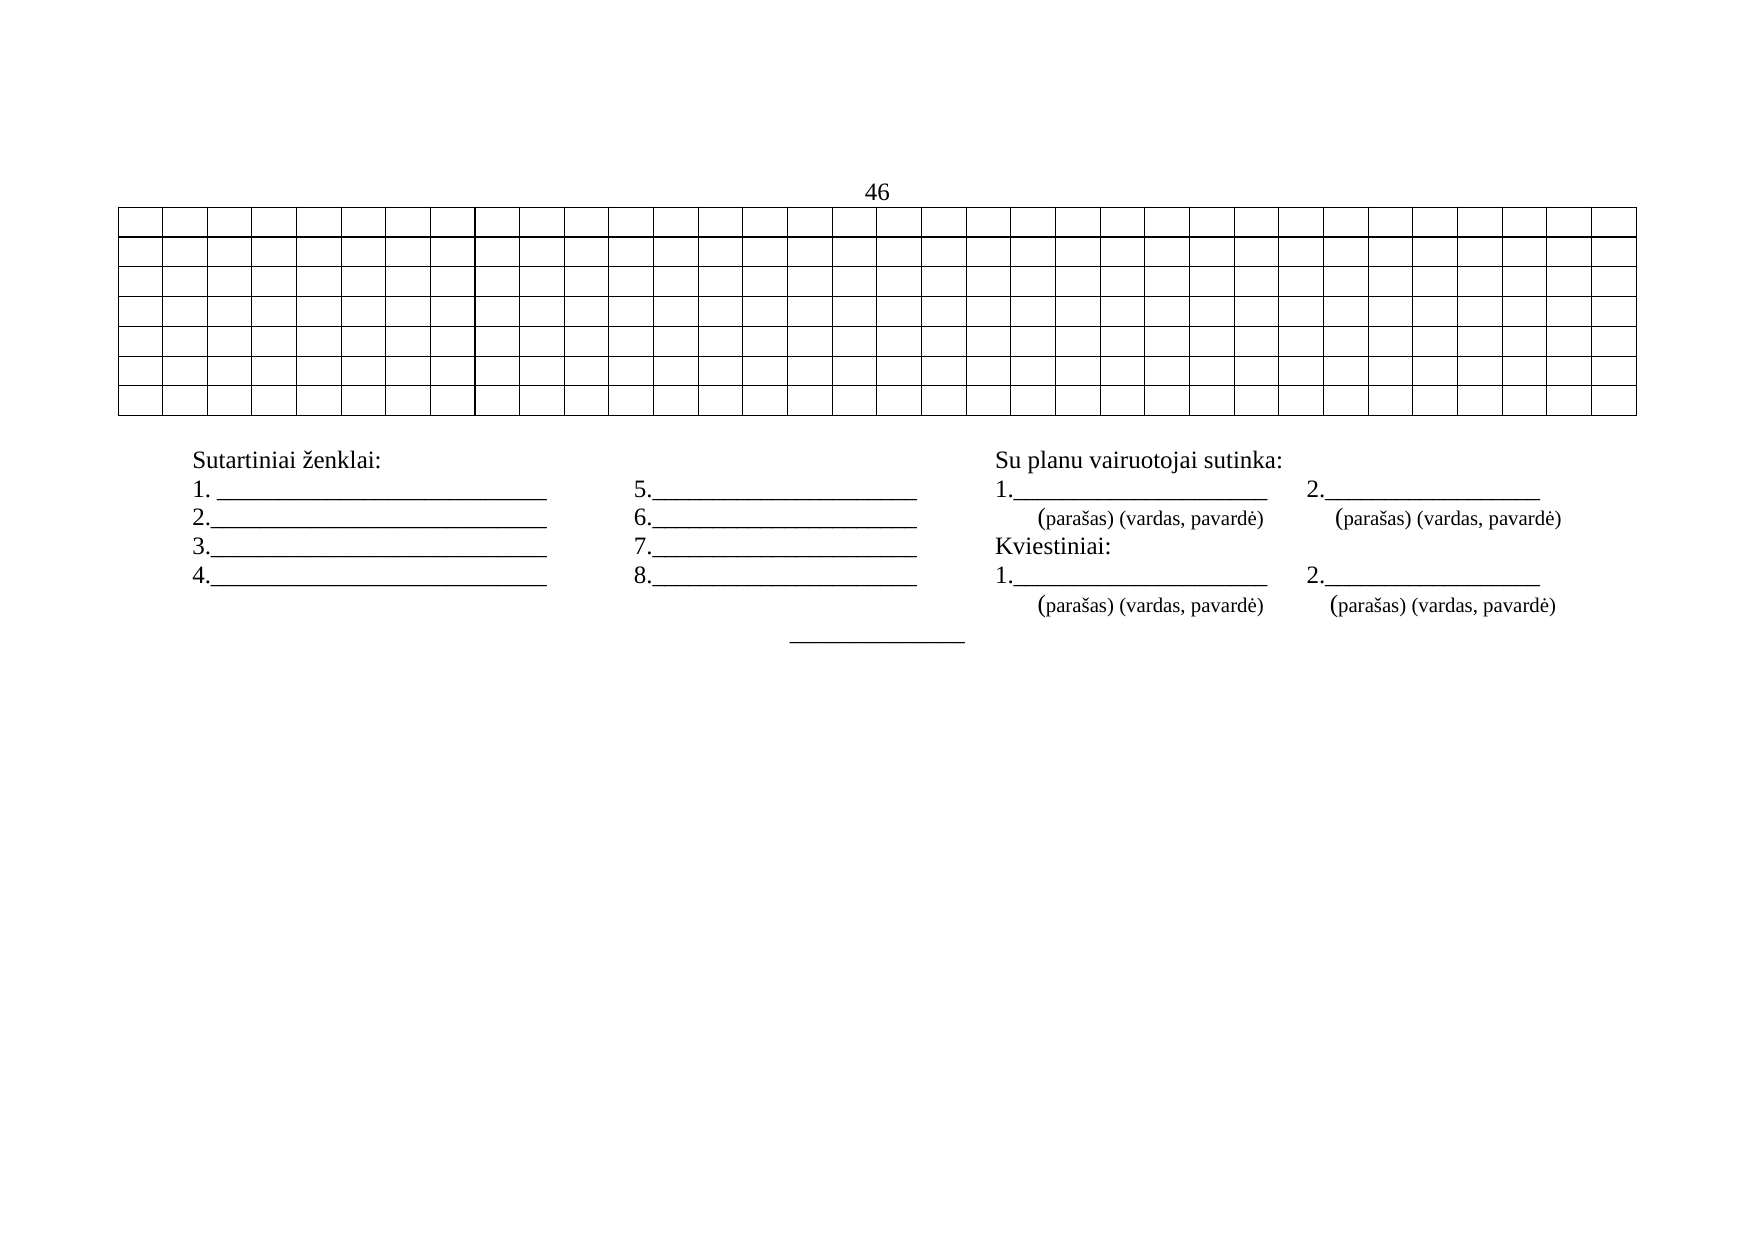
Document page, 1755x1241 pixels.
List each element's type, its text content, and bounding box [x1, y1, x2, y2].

table_cell [1324, 238, 1368, 266]
table_cell [1145, 208, 1189, 236]
table_cell [1190, 297, 1234, 326]
table_cell [1547, 267, 1591, 296]
table_cell [520, 267, 564, 296]
text ______________ [118, 617, 1636, 646]
table_cell [565, 327, 608, 356]
table_cell [163, 327, 207, 356]
table_cell [1101, 386, 1144, 415]
table_cell [1056, 297, 1100, 326]
table_cell [342, 386, 385, 415]
table_cell [743, 386, 787, 415]
table_cell [163, 267, 207, 296]
table_cell [1413, 267, 1457, 296]
text 2. 6. (parašas) (vardas, pavardė) (parašas) (vardas, pavardė) [118, 502, 1636, 531]
table_cell [1279, 327, 1323, 356]
table_cell [1547, 238, 1591, 266]
table_cell [967, 357, 1010, 385]
table_cell [699, 357, 742, 385]
table_cell [654, 297, 698, 326]
table_cell [1011, 208, 1055, 236]
table_cell [1190, 386, 1234, 415]
table_cell [654, 386, 698, 415]
table_cell [1056, 208, 1100, 236]
table_cell [1458, 267, 1502, 296]
table_cell [297, 297, 341, 326]
table_cell [699, 238, 742, 266]
table_cell [967, 327, 1010, 356]
table_cell [119, 267, 162, 296]
table_cell [1056, 238, 1100, 266]
table_cell [833, 327, 876, 356]
table_cell [386, 357, 430, 385]
table_cell [252, 238, 296, 266]
table_cell [1503, 357, 1546, 385]
table_cell [520, 208, 564, 236]
table_cell [1190, 267, 1234, 296]
table_cell [967, 208, 1010, 236]
table_cell [252, 327, 296, 356]
text 4. 8. 1. 2. [118, 560, 1636, 589]
table_cell [833, 297, 876, 326]
table_cell [1413, 386, 1457, 415]
table_cell [297, 238, 341, 266]
table_cell [1592, 357, 1636, 385]
table_cell [967, 238, 1010, 266]
table_cell [877, 327, 921, 356]
table_cell [1547, 386, 1591, 415]
table_cell [1235, 208, 1278, 236]
table_cell [1369, 327, 1412, 356]
table_cell [1190, 208, 1234, 236]
table_cell [1056, 267, 1100, 296]
table_cell [1458, 327, 1502, 356]
table_cell [922, 297, 966, 326]
table_cell [1145, 238, 1189, 266]
table_cell [208, 357, 251, 385]
table_cell [833, 386, 876, 415]
table_cell [788, 208, 832, 236]
table_cell [565, 238, 608, 266]
table_cell [1145, 357, 1189, 385]
table_cell [386, 327, 430, 356]
table_cell [1190, 238, 1234, 266]
table_cell [520, 238, 564, 266]
table_cell [654, 238, 698, 266]
table_cell [1011, 386, 1055, 415]
table_cell [1324, 267, 1368, 296]
table_cell [699, 297, 742, 326]
table_cell [1413, 357, 1457, 385]
table_cell [609, 297, 653, 326]
table_cell [788, 327, 832, 356]
table_cell [967, 267, 1010, 296]
table_cell [877, 238, 921, 266]
table_cell [297, 357, 341, 385]
table_cell [1279, 297, 1323, 326]
table_cell [1413, 238, 1457, 266]
table_cell [431, 327, 474, 356]
table_cell [119, 297, 162, 326]
table_cell [609, 327, 653, 356]
text Sutartiniai ženklai: Su planu vairuotojai sutinka: [118, 445, 1636, 474]
table_cell [476, 297, 519, 326]
table_cell [654, 327, 698, 356]
table_cell [386, 297, 430, 326]
table_cell [1279, 208, 1323, 236]
table_cell [1503, 327, 1546, 356]
text 3. 7. Kviestiniai: [118, 531, 1636, 560]
table_cell [877, 208, 921, 236]
table_cell [1145, 297, 1189, 326]
table_cell [1190, 327, 1234, 356]
table_cell [1101, 327, 1144, 356]
table_cell [119, 208, 162, 236]
table_cell [788, 267, 832, 296]
table_cell [609, 238, 653, 266]
table_cell [297, 208, 341, 236]
table_cell [1592, 267, 1636, 296]
table_cell [1324, 327, 1368, 356]
table_cell [1324, 208, 1368, 236]
table_cell [1458, 357, 1502, 385]
table_cell [1592, 386, 1636, 415]
table_cell [699, 386, 742, 415]
table_cell [967, 297, 1010, 326]
table_cell [431, 267, 474, 296]
table_cell [342, 238, 385, 266]
table_cell [1101, 357, 1144, 385]
table_cell [1011, 327, 1055, 356]
table_cell [208, 327, 251, 356]
table_cell [922, 208, 966, 236]
table_cell [1279, 357, 1323, 385]
table_cell [654, 357, 698, 385]
table_cell [877, 297, 921, 326]
table_cell [476, 208, 519, 236]
table_cell [208, 386, 251, 415]
table_cell [565, 267, 608, 296]
table_cell [1101, 267, 1144, 296]
table_cell [743, 208, 787, 236]
table_cell [342, 208, 385, 236]
table_cell [386, 386, 430, 415]
table_cell [743, 357, 787, 385]
table_cell [1369, 357, 1412, 385]
table_cell [252, 208, 296, 236]
table_cell [476, 386, 519, 415]
table_cell [297, 267, 341, 296]
text (parašas) (vardas, pavardė) (parašas) (vardas, pavardė) [118, 589, 1636, 617]
table_cell [119, 238, 162, 266]
table_cell [1056, 386, 1100, 415]
table_cell [1547, 357, 1591, 385]
table_cell [1324, 386, 1368, 415]
table_cell [1413, 297, 1457, 326]
table_cell [1145, 327, 1189, 356]
table_cell [1547, 327, 1591, 356]
table_cell [520, 327, 564, 356]
table_cell [1592, 297, 1636, 326]
table_cell [1458, 386, 1502, 415]
table_cell [386, 208, 430, 236]
table_cell [565, 208, 608, 236]
table_cell [609, 357, 653, 385]
table_cell [297, 327, 341, 356]
table_cell [431, 297, 474, 326]
table_cell [342, 327, 385, 356]
table_cell [788, 297, 832, 326]
table_cell [520, 357, 564, 385]
table_cell [1413, 327, 1457, 356]
table_cell [1056, 327, 1100, 356]
table_cell [208, 238, 251, 266]
table_cell [252, 297, 296, 326]
table_cell [119, 357, 162, 385]
table_cell [699, 208, 742, 236]
table_cell [967, 386, 1010, 415]
table_cell [877, 357, 921, 385]
table_cell [1235, 238, 1278, 266]
table_cell [1324, 357, 1368, 385]
table_cell [1369, 267, 1412, 296]
table_cell [119, 327, 162, 356]
table_cell [1458, 297, 1502, 326]
table_cell [1503, 386, 1546, 415]
table_cell [163, 297, 207, 326]
table_cell [877, 267, 921, 296]
table_cell [1235, 357, 1278, 385]
table_cell [1279, 267, 1323, 296]
table_cell [1547, 297, 1591, 326]
table_cell [431, 238, 474, 266]
table_cell [922, 267, 966, 296]
table_cell [1503, 297, 1546, 326]
table_cell [609, 208, 653, 236]
table_cell [1547, 208, 1591, 236]
table_cell [252, 386, 296, 415]
table_cell [877, 386, 921, 415]
table_cell [1369, 238, 1412, 266]
table_cell [1279, 386, 1323, 415]
table_cell [654, 208, 698, 236]
table_cell [386, 267, 430, 296]
table_cell [476, 267, 519, 296]
table_cell [520, 386, 564, 415]
table_cell [922, 357, 966, 385]
table_cell [1592, 208, 1636, 236]
table_cell [788, 238, 832, 266]
table_cell [1101, 208, 1144, 236]
table_cell [1011, 238, 1055, 266]
table_cell [1503, 238, 1546, 266]
table_cell [431, 357, 474, 385]
table_cell [1011, 267, 1055, 296]
table_cell [297, 386, 341, 415]
table_cell [922, 327, 966, 356]
table_cell [342, 357, 385, 385]
table_cell [609, 267, 653, 296]
table_cell [1592, 238, 1636, 266]
table_cell [520, 297, 564, 326]
table_cell [476, 238, 519, 266]
table_cell [1011, 297, 1055, 326]
table_cell [1324, 297, 1368, 326]
table_cell [1503, 267, 1546, 296]
table_cell [743, 297, 787, 326]
table_cell [565, 386, 608, 415]
table_cell [1011, 357, 1055, 385]
table_cell [431, 386, 474, 415]
table_cell [431, 208, 474, 236]
table_cell [252, 267, 296, 296]
table_cell [1235, 386, 1278, 415]
table_cell [1235, 327, 1278, 356]
table_cell [743, 327, 787, 356]
table_cell [1190, 357, 1234, 385]
table_cell [833, 357, 876, 385]
table_cell [1458, 208, 1502, 236]
table_cell [252, 357, 296, 385]
table_cell [1101, 297, 1144, 326]
table_cell [1235, 297, 1278, 326]
table_cell [833, 267, 876, 296]
table_cell [699, 327, 742, 356]
table_cell [922, 238, 966, 266]
table_cell [208, 297, 251, 326]
table_cell [565, 357, 608, 385]
table_cell [833, 238, 876, 266]
table_cell [922, 386, 966, 415]
table_cell [1369, 386, 1412, 415]
table_cell [1145, 267, 1189, 296]
table_cell [476, 357, 519, 385]
table_cell [743, 267, 787, 296]
table_cell [743, 238, 787, 266]
table_cell [1101, 238, 1144, 266]
table_cell [208, 208, 251, 236]
table_cell [1458, 238, 1502, 266]
table_cell [342, 297, 385, 326]
table_cell [565, 297, 608, 326]
table_cell [1145, 386, 1189, 415]
table_cell [476, 327, 519, 356]
table_cell [1503, 208, 1546, 236]
table_cell [1369, 297, 1412, 326]
table_cell [788, 357, 832, 385]
table_cell [163, 357, 207, 385]
table_cell [1279, 238, 1323, 266]
table_cell [163, 238, 207, 266]
table_cell [609, 386, 653, 415]
text 1. 5. 1. 2. [118, 474, 1636, 502]
table_cell [654, 267, 698, 296]
table_cell [1235, 267, 1278, 296]
table_cell [1056, 357, 1100, 385]
table_cell [342, 267, 385, 296]
table_cell [386, 238, 430, 266]
table_cell [1413, 208, 1457, 236]
table_cell [163, 208, 207, 236]
table_cell [699, 267, 742, 296]
table_cell [833, 208, 876, 236]
table_cell [788, 386, 832, 415]
table_cell [163, 386, 207, 415]
table_cell [1592, 327, 1636, 356]
table_cell [1369, 208, 1412, 236]
table_cell [119, 386, 162, 415]
table_cell [208, 267, 251, 296]
